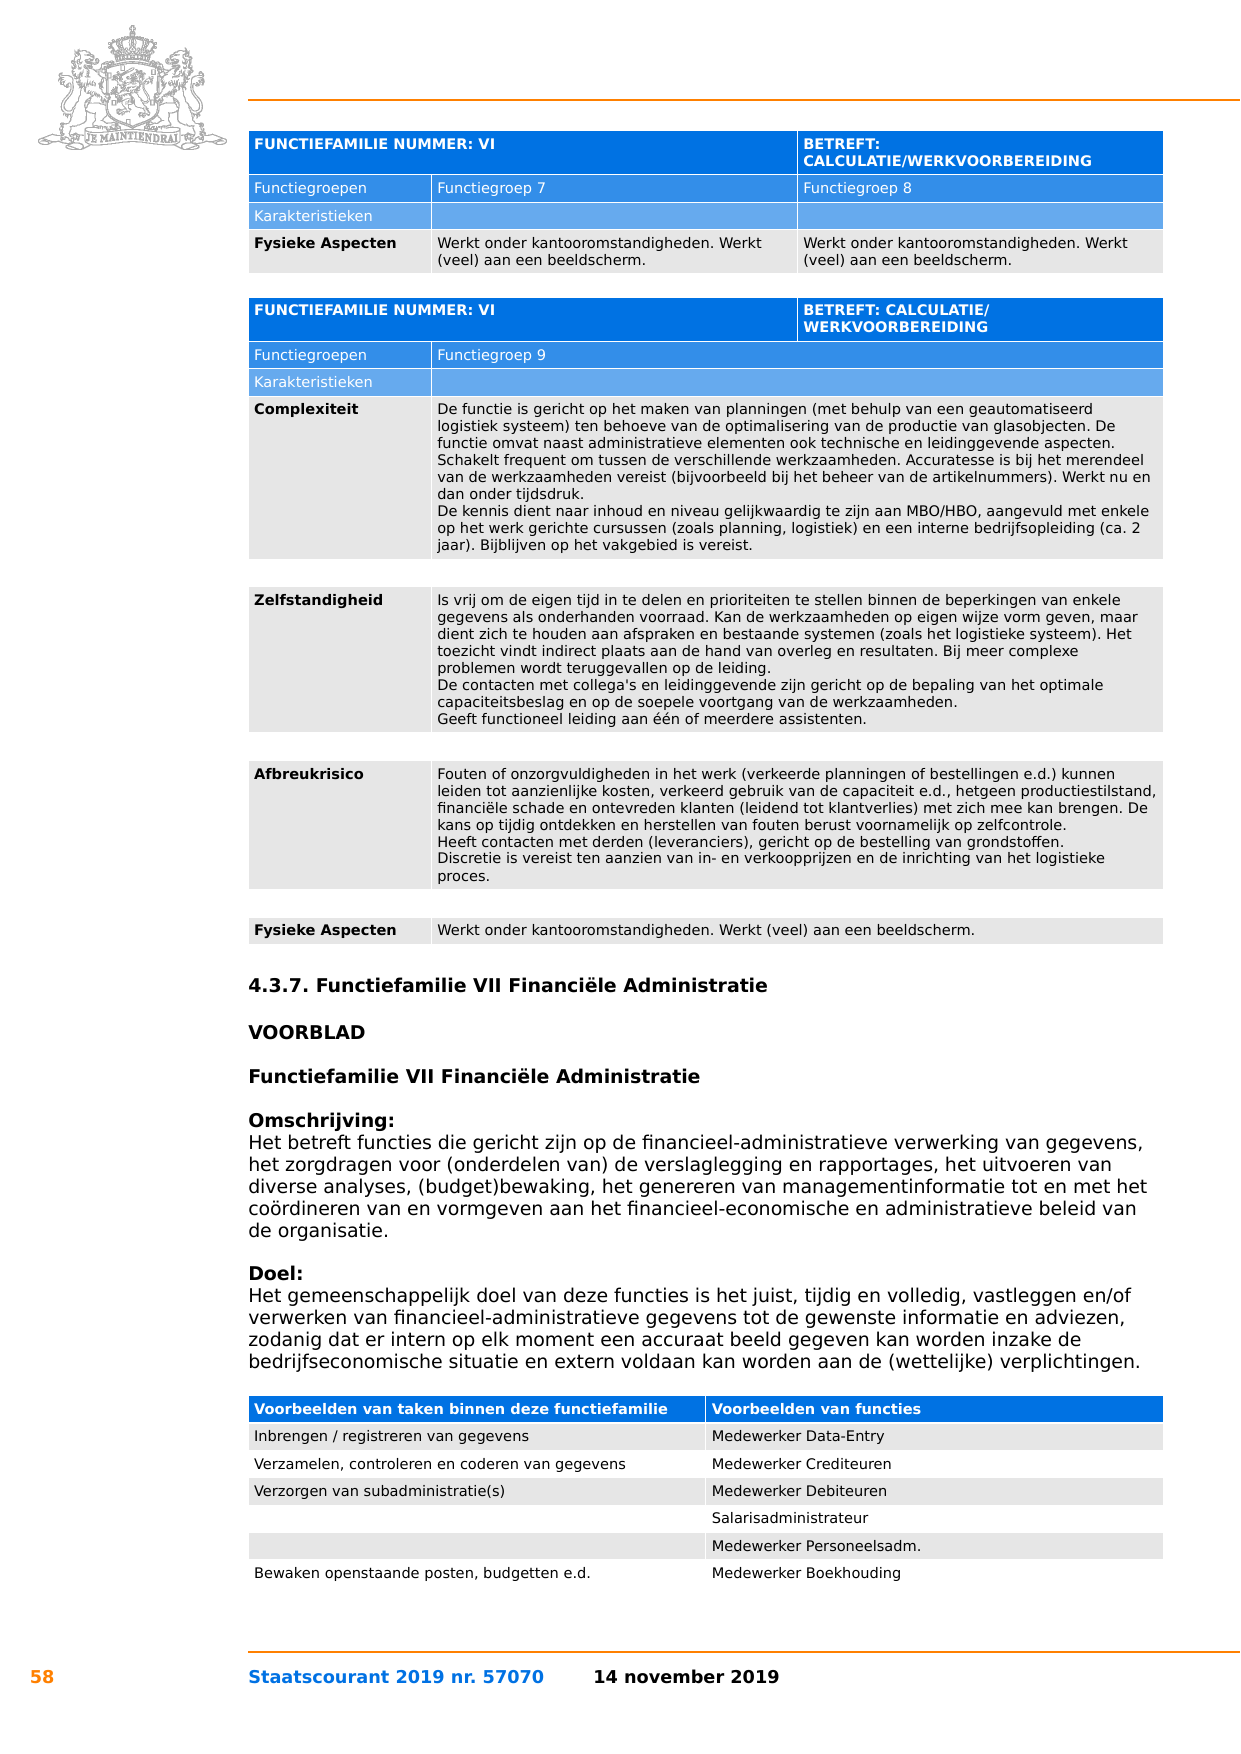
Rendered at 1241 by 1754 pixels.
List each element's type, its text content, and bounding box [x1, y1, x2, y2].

table_cell Functiegroepen [249, 342, 431, 368]
table_cell Functiegroep 7 [432, 175, 797, 202]
table_cell [249, 560, 431, 586]
table_cell De functie is gericht op het maken van planningen (met behulp van een geautomatiseerd logistiek systeem) ten behoeve van de optimalisering van de productie van glasobjecten. De functie omvat naast administratieve elementen ook technische en leidinggevende aspecten. Schakelt frequent om tussen de verschillende werkzaamheden. Accuratesse is bij het merendeel van de werkzaamheden vereist (bijvoorbeeld bij het beheer van de artikelnummers). Werkt nu en dan onder tijdsdruk. De kennis dient naar inhoud en niveau gelijkwaardig te zijn aan MBO/HBO, aangevuld met enkele op het werk gerichte cursussen (zoals planning, logistiek) en een interne bedrijfsopleiding (ca. 2 jaar). Bijblijven op het vakgebied is vereist. [432, 397, 1163, 559]
table_cell Medewerker Data-Entry [706, 1424, 1163, 1450]
table_cell Karakteristieken [249, 369, 431, 396]
subtitle VOORBLAD [248, 1022, 1163, 1044]
table_cell Werkt onder kantooromstandigheden. Werkt (veel) aan een beeldscherm. [432, 230, 797, 273]
table_header Voorbeelden van functies [706, 1396, 1163, 1422]
table_cell Medewerker Boekhouding [706, 1561, 1163, 1587]
table_cell [798, 203, 1163, 229]
table_cell [249, 1506, 705, 1532]
table_header Voorbeelden van taken binnen deze functiefamilie [249, 1396, 705, 1422]
table_header FUNCTIEFAMILIE NUMMER: VI [249, 131, 797, 174]
text Het gemeenschappelijk doel van deze functies is het juist, tijdig en volledig, vastleggen en/of verwerken van financieel-administratieve gegevens tot de gewenste informatie en adviezen, zodanig dat er intern op elk moment een accuraat beeld gegeven kan worden inzake de bedrijfseconomische situatie en extern voldaan kan worden aan de (wettelijke) verplichtingen. [248, 1285, 1163, 1373]
table_cell Werkt onder kantooromstandigheden. Werkt (veel) aan een beeldscherm. [432, 918, 1163, 944]
text Doel: [248, 1263, 1163, 1285]
table_cell Bewaken openstaande posten, budgetten e.d. [249, 1561, 705, 1587]
text Omschrijving: [248, 1109, 1163, 1132]
table_cell Functiegroepen [249, 175, 431, 202]
table_cell Zelfstandigheid [249, 587, 431, 732]
table_cell Fysieke Aspecten [249, 230, 431, 273]
table_cell Medewerker Personeelsadm. [706, 1533, 1163, 1559]
table_cell Fouten of onzorgvuldigheden in het werk (verkeerde planningen of bestellingen e.d.) kunnen leiden tot aanzienlijke kosten, verkeerd gebruik van de capaciteit e.d., hetgeen productiestilstand, financiële schade en ontevreden klanten (leidend tot klantverlies) met zich mee kan brengen. De kans op tijdig ontdekken en herstellen van fouten berust voornamelijk op zelfcontrole. Heeft contacten met derden (leveranciers), gericht op de bestelling van grondstoffen. Discretie is vereist ten aanzien van in- en verkoopprijzen en de inrichting van het logistieke proces. [432, 761, 1163, 889]
table_cell Functiegroep 9 [432, 342, 1163, 368]
table_cell Verzorgen van subadministratie(s) [249, 1478, 705, 1505]
table_header FUNCTIEFAMILIE NUMMER: VI [249, 298, 797, 341]
subtitle 4.3.7. Functiefamilie VII Financiële Administratie [248, 975, 1163, 997]
table_cell Karakteristieken [249, 203, 431, 229]
table_cell [249, 1533, 705, 1559]
table_cell [432, 203, 797, 229]
table_cell [249, 890, 431, 916]
table_cell [432, 560, 1163, 586]
table_cell Afbreukrisico [249, 761, 431, 889]
table_cell Fysieke Aspecten [249, 918, 431, 944]
table_cell Inbrengen / registreren van gegevens [249, 1424, 705, 1450]
table_cell Complexiteit [249, 397, 431, 559]
text Het betreft functies die gericht zijn op de financieel-administratieve verwerking van gegevens, het zorgdragen voor (onderdelen van) de verslaglegging en rapportages, het uitvoeren van diverse analyses, (budget)bewaking, het genereren van managementinformatie tot en met het coördineren van en vormgeven aan het financieel-economische en administratieve beleid van de organisatie. [248, 1132, 1163, 1241]
subtitle Functiefamilie VII Financiële Administratie [248, 1066, 1163, 1088]
table_cell Is vrij om de eigen tijd in te delen en prioriteiten te stellen binnen de beperkingen van enkele gegevens als onderhanden voorraad. Kan de werkzaamheden op eigen wijze vorm geven, maar dient zich te houden aan afspraken en bestaande systemen (zoals het logistieke systeem). Het toezicht vindt indirect plaats aan de hand van overleg en resultaten. Bij meer complexe problemen wordt teruggevallen op de leiding. De contacten met collega's en leidinggevende zijn gericht op de bepaling van het optimale capaciteitsbeslag en op de soepele voortgang van de werkzaamheden. Geeft functioneel leiding aan één of meerdere assistenten. [432, 587, 1163, 732]
table_cell Werkt onder kantooromstandigheden. Werkt (veel) aan een beeldscherm. [798, 230, 1163, 273]
table_header BETREFT: CALCULATIE/WERKVOORBEREIDING [798, 131, 1163, 174]
table_cell [432, 734, 1163, 760]
table_cell [249, 734, 431, 760]
table_cell Medewerker Debiteuren [706, 1478, 1163, 1505]
table_cell [432, 890, 1163, 916]
table_cell Salarisadministrateur [706, 1506, 1163, 1532]
table_cell Medewerker Crediteuren [706, 1451, 1163, 1477]
picture [38, 25, 227, 150]
table_cell Functiegroep 8 [798, 175, 1163, 202]
table_cell Verzamelen, controleren en coderen van gegevens [249, 1451, 705, 1477]
table_cell [432, 369, 1163, 396]
table_header BETREFT: CALCULATIE/ WERKVOORBEREIDING [798, 298, 1163, 341]
